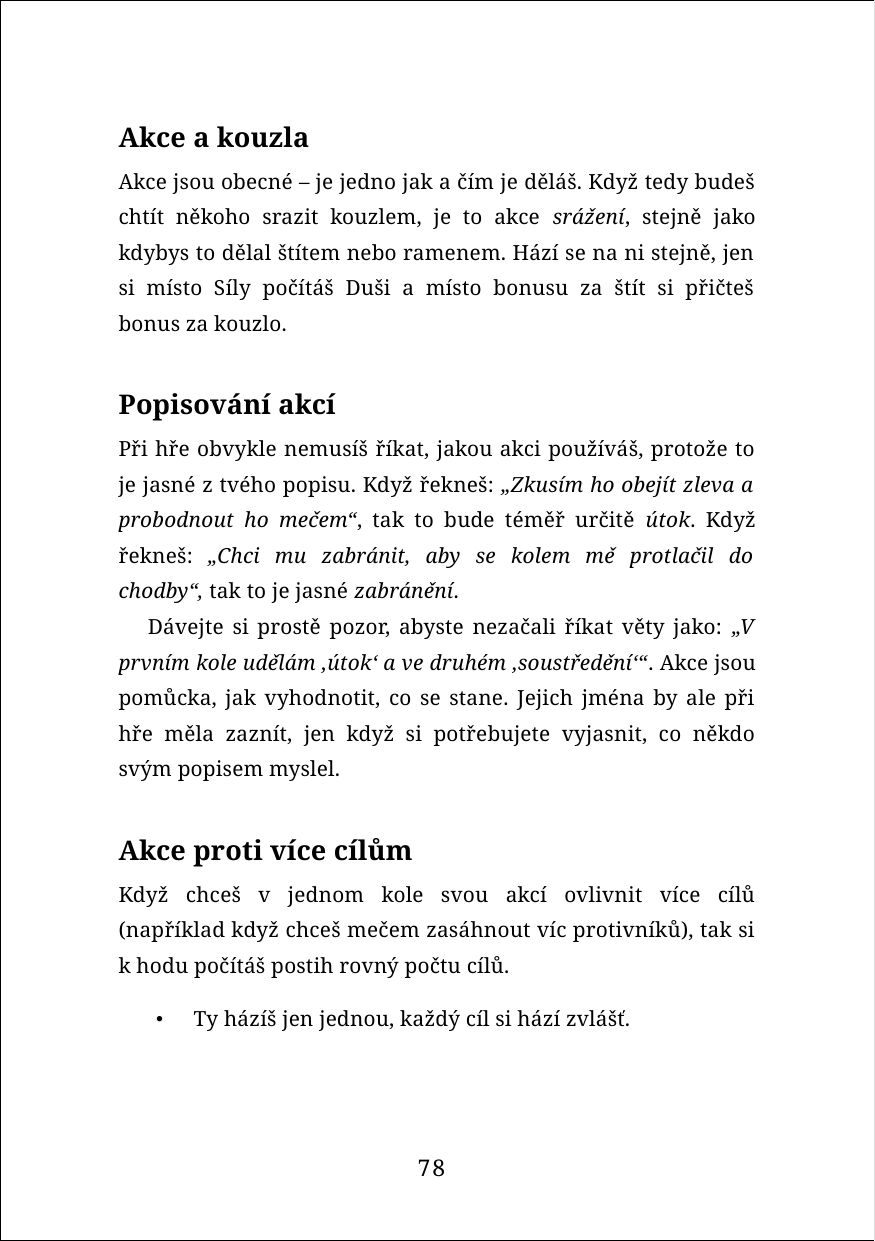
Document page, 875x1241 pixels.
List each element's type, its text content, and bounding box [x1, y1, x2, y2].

text Když chceš v jednom kole svou akcí ovlivnit více cílů (například když chceš mečem zasáhnout víc protivníků), tak si k hodu počítáš postih rovný počtu cílů. [118, 880, 756, 979]
list Ty házíš jen jednou, každý cíl si hází zvlášť. [156, 1004, 756, 1032]
subtitle Akce proti více cílům [118, 831, 756, 868]
text Akce jsou obecné – je jedno jak a čím je děláš. Když tedy budeš chtít někoho srazit kouzlem, je to akce srážení, stejně jako kdybys to dělal štítem nebo ramenem. Hází se na ni stejně, jen si místo Síly počítáš Duši a místo bonusu za štít si přičteš bonus za kouzlo. [118, 167, 756, 337]
subtitle Popisování akcí [118, 386, 756, 423]
text Při hře obvykle nemusíš říkat, jakou akci používáš, protože to je jasné z tvého popisu. Když řekneš: „Zkusím ho obejít zleva a probodnout ho mečem“, tak to bude téměř určitě útok. Když řekneš: „Chci mu zabránit, aby se kolem mě protlačil do chodby“, tak to je jasné zabránění. Dávejte si prostě pozor, abyste nezačali říkat věty jako: „V prvním kole udělám ‚útok‘ a ve druhém ‚soustředění‘“. Akce jsou pomůcka, jak vyhodnotit, co se stane. Jejich jména by ale při hře měla zaznít, jen když si potřebujete vyjasnit, co někdo svým popisem myslel. [118, 434, 756, 783]
subtitle Akce a kouzla [118, 118, 756, 155]
